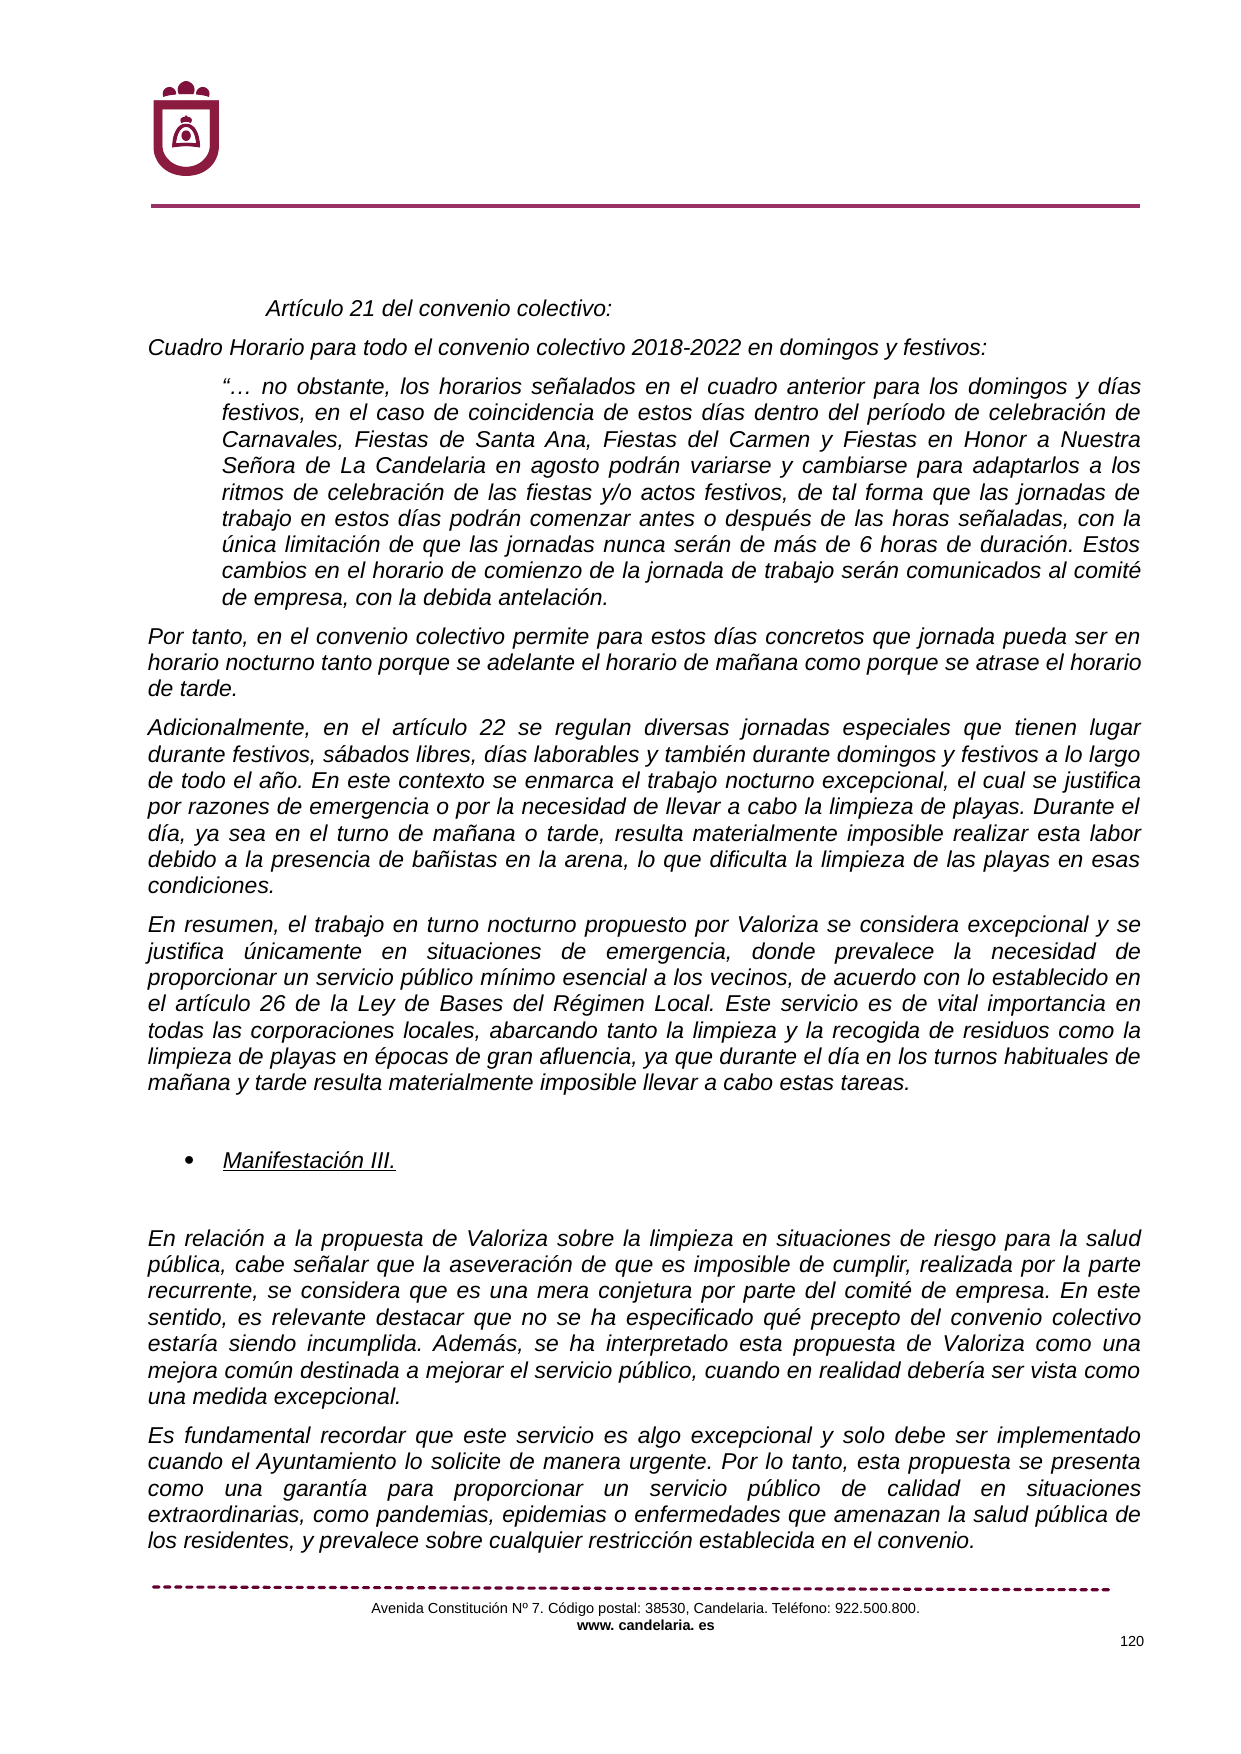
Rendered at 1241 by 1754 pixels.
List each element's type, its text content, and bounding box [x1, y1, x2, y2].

text Artículo 21 del convenio colectivo: [266, 295, 1144, 322]
text Es fundamental recordar que este servicio es algo excepcional y solo debe ser implementado cuando el Ayuntamiento lo solicite de manera urgente. Por lo tanto, esta propuesta se presenta como una garantía para proporcionar un servicio público de calidad en situaciones extraordinarias, como pandemias, epidemias o enfermedades que amenazan la salud pública de los residentes, y prevalece sobre cualquier restricción establecida en el convenio. [148, 1422, 1144, 1553]
text Adicionalmente, en el artículo 22 se regulan diversas jornadas especiales que tienen lugar durante festivos, sábados libres, días laborables y también durante domingos y festivos a lo largo de todo el año. En este contexto se enmarca el trabajo nocturno excepcional, el cual se justifica por razones de emergencia o por la necesidad de llevar a cabo la limpieza de playas. Durante el día, ya sea en el turno de mañana o tarde, resulta materialmente imposible realizar esta labor debido a la presencia de bañistas en la arena, lo que dificulta la limpieza de las playas en esas condiciones. [148, 714, 1144, 899]
text En resumen, el trabajo en turno nocturno propuesto por Valoriza se considera excepcional y se justifica únicamente en situaciones de emergencia, donde prevalece la necesidad de proporcionar un servicio público mínimo esencial a los vecinos, de acuerdo con lo establecido en el artículo 26 de la Ley de Bases del Régimen Local. Este servicio es de vital importancia en todas las corporaciones locales, abarcando tanto la limpieza y la recogida de residuos como la limpieza de playas en épocas de gran afluencia, ya que durante el día en los turnos habituales de mañana y tarde resulta materialmente imposible llevar a cabo estas tareas. [148, 911, 1144, 1096]
text “… no obstante, los horarios señalados en el cuadro anterior para los domingos y días festivos, en el caso de coincidencia de estos días dentro del período de celebración de Carnavales, Fiestas de Santa Ana, Fiestas del Carmen y Fiestas en Honor a Nuestra Señora de La Candelaria en agosto podrán variarse y cambiarse para adaptarlos a los ritmos de celebración de las fiestas y/o actos festivos, de tal forma que las jornadas de trabajo en estos días podrán comenzar antes o después de las horas señaladas, con la única limitación de que las jornadas nunca serán de más de 6 horas de duración. Estos cambios en el horario de comienzo de la jornada de trabajo serán comunicados al comité de empresa, con la debida antelación. [222, 373, 1144, 610]
text En relación a la propuesta de Valoriza sobre la limpieza en situaciones de riesgo para la salud pública, cabe señalar que la aseveración de que es imposible de cumplir, realizada por la parte recurrente, se considera que es una mera conjetura por parte del comité de empresa. En este sentido, es relevante destacar que no se ha especificado qué precepto del convenio colectivo estaría siendo incumplida. Además, se ha interpretado esta propuesta de Valoriza como una mejora común destinada a mejorar el servicio público, cuando en realidad debería ser vista como una medida excepcional. [148, 1225, 1144, 1409]
list Manifestación III. [185, 1147, 1144, 1173]
text Cuadro Horario para todo el convenio colectivo 2018-2022 en domingos y festivos: [148, 334, 1144, 361]
text Por tanto, en el convenio colectivo permite para estos días concretos que jornada pueda ser en horario nocturno tanto porque se adelante el horario de mañana como porque se atrase el horario de tarde. [148, 623, 1144, 702]
